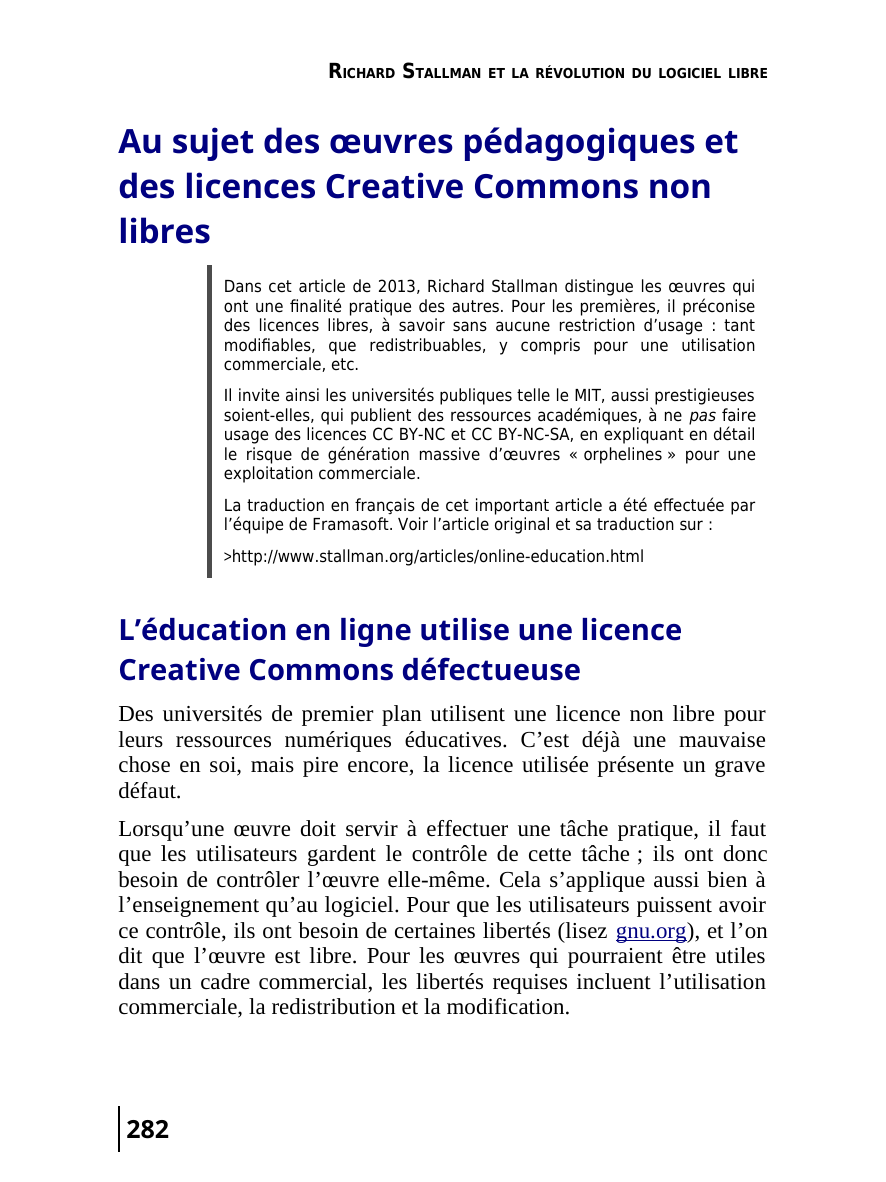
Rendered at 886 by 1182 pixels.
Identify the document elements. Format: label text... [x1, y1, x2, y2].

list http://www.stallman.org/articles/online-education.html [212, 534, 768, 578]
text Des universités de premier plan utilisent une licence non libre pour leurs ressources numériques éducatives. C’est déjà une mauvaise chose en soi, mais pire encore, la licence utilisée présente un grave défaut. [118, 701, 768, 803]
text Il invite ainsi les universités publiques telle le MIT, aussi prestigieuses soient-elles, qui publient des ressources académiques, à ne pas faire usage des licences CC BY-NC et CC BY-NC-SA, en expliquant en détail le risque de génération massive d’œuvres « orphelines » pour une exploitation commerciale. [212, 374, 768, 484]
subtitle L’éducation en ligne utilise une licence Creative Commons défectueuse [118, 609, 768, 688]
text Dans cet article de 2013, Richard Stallman distingue les œuvres qui ont une finalité pratique des autres. Pour les premières, il préconise des licences libres, à savoir sans aucune restriction d’usage : tant modifiables, que redistribuables, y compris pour une utilisation commerciale, etc. [212, 265, 768, 374]
subtitle Au sujet des œuvres pédagogiques et des licences Creative Commons non libres [118, 118, 768, 254]
text Lorsqu’une œuvre doit servir à effectuer une tâche pratique, il faut que les utilisateurs gardent le contrôle de cette tâche ; ils ont donc besoin de contrôler l’œuvre elle-même. Cela s’applique aussi bien à l’enseignement qu’au logiciel. Pour que les utilisateurs puissent avoir ce contrôle, ils ont besoin de certaines libertés (lisez gnu.org), et l’on dit que l’œuvre est libre. Pour les œuvres qui pourraient être utiles dans un cadre commercial, les libertés requises incluent l’utilisation commerciale, la redistribution et la modification. [118, 816, 768, 1020]
text La traduction en français de cet important article a été effectuée par l’équipe de Framasoft. Voir l’article original et sa traduction sur : [212, 484, 768, 534]
